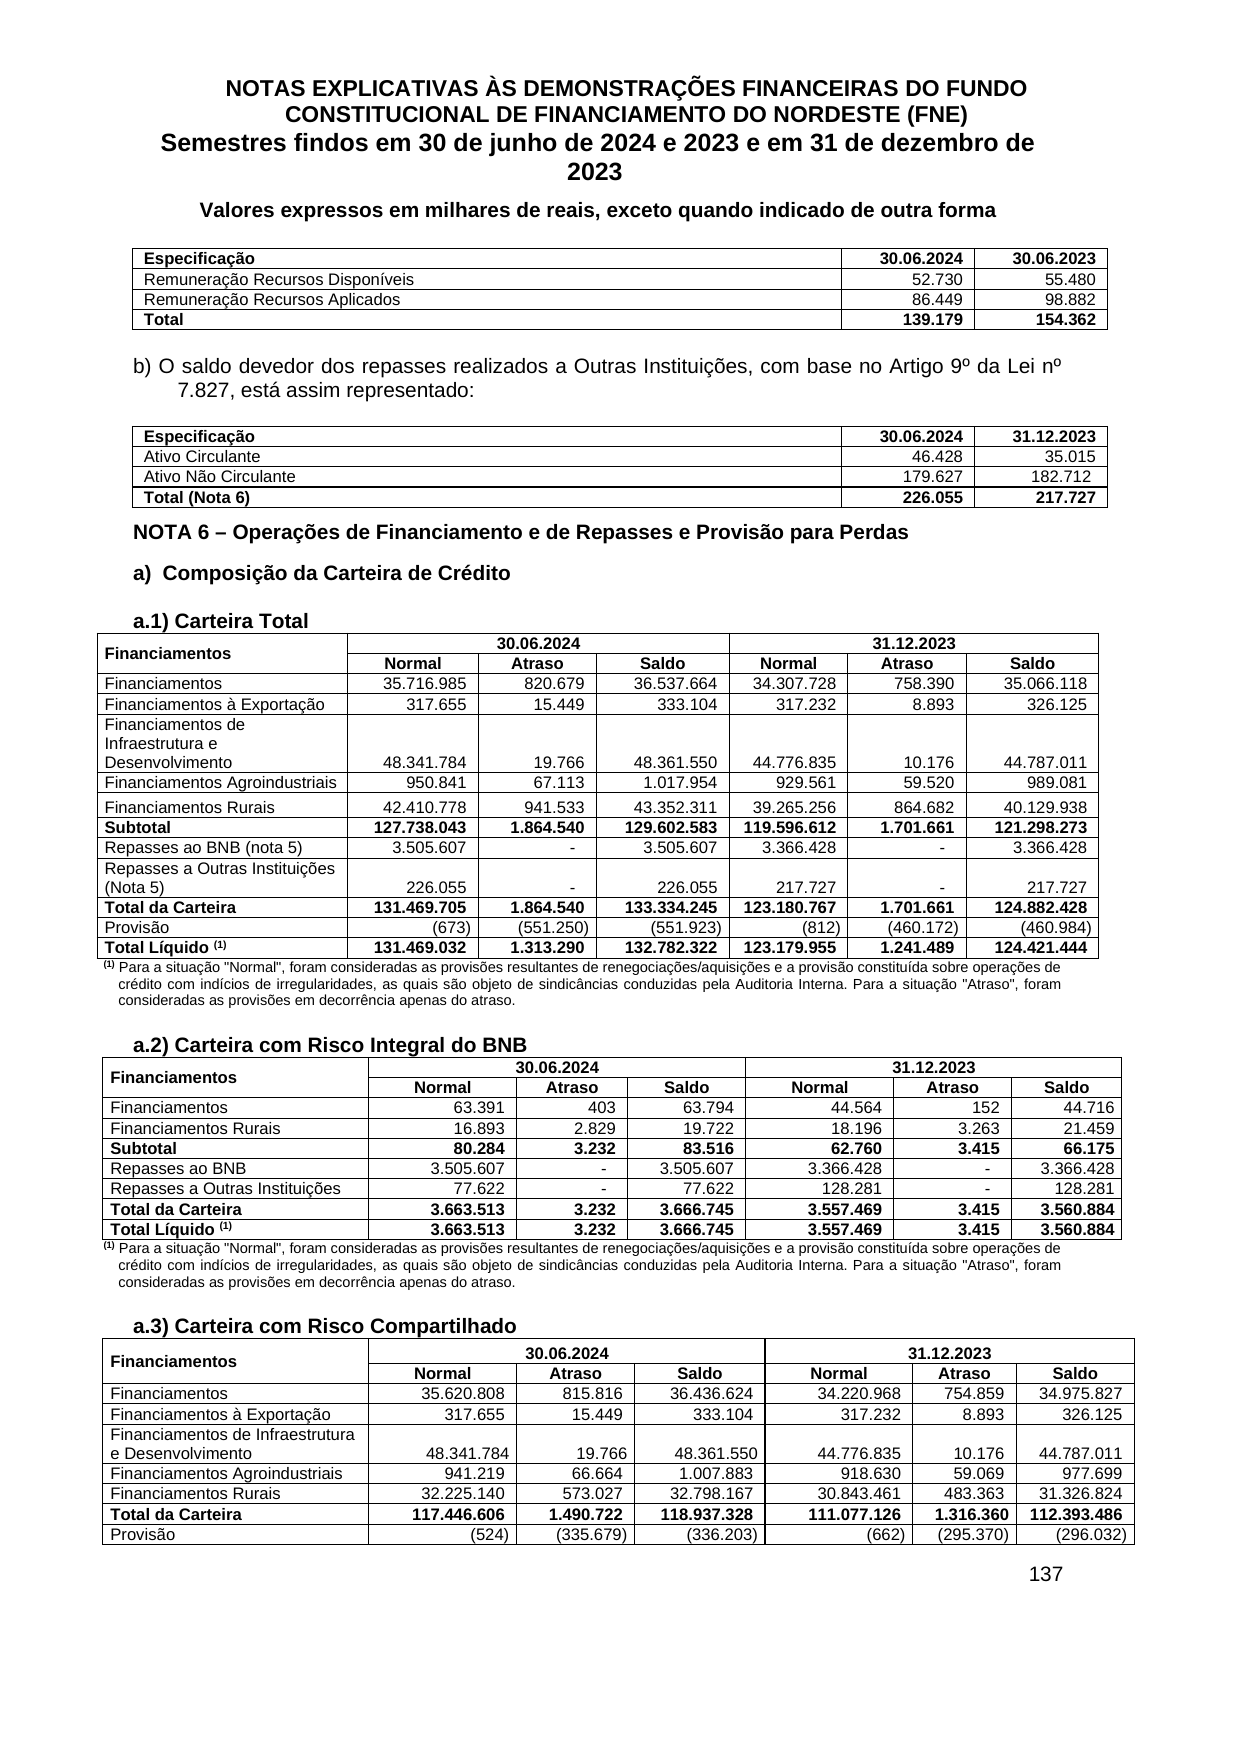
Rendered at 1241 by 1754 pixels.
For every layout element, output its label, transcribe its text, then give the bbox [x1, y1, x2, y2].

table_cell 35.015 [975, 447, 1107, 466]
table_cell 3.232 [517, 1139, 627, 1158]
table_cell Normal [766, 1364, 912, 1383]
table_cell 112.393.486 [1017, 1504, 1134, 1523]
table_cell 55.480 [975, 269, 1107, 288]
table_cell 3.560.884 [1012, 1220, 1121, 1239]
table_cell Subtotal [103, 1139, 368, 1158]
table_header 31.12.2023 [975, 427, 1107, 446]
table_cell Saldo [597, 654, 729, 673]
text a.1) Carteira Total [133, 609, 1063, 633]
table_cell Total Líquido (1) [103, 1220, 368, 1239]
table_cell 3.505.607 [369, 1159, 516, 1178]
table_cell Financiamentos de Infraestrutura e Desenvolvimento [103, 1425, 368, 1463]
table_header 31.12.2023 [746, 1058, 1121, 1077]
table_cell (551.923) [597, 918, 729, 937]
table_cell 3.557.469 [746, 1220, 893, 1239]
table_cell 3.505.607 [597, 838, 729, 857]
table_cell Total da Carteira [98, 898, 347, 917]
table_header 30.06.2024 [842, 427, 974, 446]
table_cell Remuneração Recursos Disponíveis [133, 269, 841, 288]
table_cell Saldo [628, 1078, 745, 1097]
table_cell 10.176 [913, 1425, 1016, 1463]
table_cell 34.307.728 [730, 674, 847, 693]
table_cell Ativo Circulante [133, 447, 841, 466]
table_cell 35.066.118 [967, 674, 1098, 693]
table_header 30.06.2024 [369, 1339, 764, 1363]
text a.3) Carteira com Risco Compartilhado [133, 1314, 1063, 1338]
table_cell 3.366.428 [730, 838, 847, 857]
table_cell 128.281 [746, 1179, 893, 1198]
table_cell - [848, 859, 966, 897]
table_cell (524) [369, 1525, 516, 1544]
table_cell 154.362 [975, 310, 1107, 329]
table_cell 403 [517, 1098, 627, 1117]
table_cell 34.975.827 [1017, 1384, 1134, 1403]
table_cell (673) [348, 918, 478, 937]
table_cell 15.449 [479, 694, 596, 713]
table_cell 128.281 [1012, 1179, 1121, 1198]
table_cell - [517, 1159, 627, 1178]
text b) O saldo devedor dos repasses realizados a Outras Instituições, com base no Artigo 9º da Lei nº 7.827, está assim representado: [133, 354, 1063, 402]
table_cell Total da Carteira [103, 1199, 368, 1218]
table_cell 1.701.661 [848, 898, 966, 917]
table_cell 1.701.661 [848, 818, 966, 837]
table_cell 19.766 [517, 1425, 634, 1463]
table_cell 3.557.469 [746, 1199, 893, 1218]
table_cell 3.232 [517, 1199, 627, 1218]
table_cell 19.766 [479, 715, 596, 772]
table_cell (296.032) [1017, 1525, 1134, 1544]
table_cell 133.334.245 [597, 898, 729, 917]
table_cell - [894, 1179, 1011, 1198]
table_cell Normal [348, 654, 478, 673]
table_cell Ativo Não Circulante [133, 467, 841, 486]
table_cell 111.077.126 [766, 1504, 912, 1523]
table_cell 48.341.784 [348, 715, 478, 772]
table_cell 929.561 [730, 773, 847, 792]
table_cell - [894, 1159, 1011, 1178]
table_cell 918.630 [766, 1464, 912, 1483]
table_cell 1.490.722 [517, 1504, 634, 1523]
table_cell 127.738.043 [348, 818, 478, 837]
table_cell 123.179.955 [730, 938, 847, 957]
table_cell Atraso [913, 1364, 1016, 1383]
table_cell Financiamentos à Exportação [98, 694, 347, 713]
table_cell 3.666.745 [628, 1220, 745, 1239]
table_cell 3.505.607 [348, 838, 478, 857]
subtitle NOTA 6 – Operações de Financiamento e de Repasses e Provisão para Perdas [133, 520, 1063, 544]
table_cell Normal [369, 1078, 516, 1097]
table_cell 39.265.256 [730, 793, 847, 817]
table_cell 18.196 [746, 1119, 893, 1138]
table_header 31.12.2023 [766, 1339, 1134, 1363]
table_cell 80.284 [369, 1139, 516, 1158]
table_cell 32.798.167 [635, 1484, 764, 1503]
table_cell 66.664 [517, 1464, 634, 1483]
table_cell 333.104 [597, 694, 729, 713]
table_cell Repasses ao BNB (nota 5) [98, 838, 347, 857]
table_cell 131.469.032 [348, 938, 478, 957]
table_cell (295.370) [913, 1525, 1016, 1544]
table_header 30.06.2024 [348, 634, 729, 653]
table_header Financiamentos [103, 1339, 368, 1383]
table_cell 950.841 [348, 773, 478, 792]
table_cell 30.843.461 [766, 1484, 912, 1503]
table_cell 326.125 [1017, 1404, 1134, 1423]
table_cell 815.816 [517, 1384, 634, 1403]
table_cell 754.859 [913, 1384, 1016, 1403]
table_cell 44.787.011 [967, 715, 1098, 772]
table_cell 44.564 [746, 1098, 893, 1117]
table_cell 32.225.140 [369, 1484, 516, 1503]
table_cell 179.627 [842, 467, 974, 486]
table_cell 941.533 [479, 793, 596, 817]
table_header 31.12.2023 [730, 634, 1098, 653]
table_header Especificação [133, 249, 841, 268]
table_cell Total [133, 310, 841, 329]
table_cell 3.366.428 [967, 838, 1098, 857]
table_cell 3.366.428 [1012, 1159, 1121, 1178]
list Composição da Carteira de Crédito [133, 561, 1063, 585]
table_header 30.06.2024 [842, 249, 974, 268]
table_cell 66.175 [1012, 1139, 1121, 1158]
table_cell 121.298.273 [967, 818, 1098, 837]
table_header 30.06.2023 [975, 249, 1107, 268]
table_cell 8.893 [913, 1404, 1016, 1423]
table_cell Financiamentos Rurais [103, 1119, 368, 1138]
table_cell - [479, 859, 596, 897]
table_cell 317.232 [766, 1404, 912, 1423]
table_cell Saldo [967, 654, 1098, 673]
table_cell 217.727 [967, 859, 1098, 897]
table_cell Remuneração Recursos Aplicados [133, 290, 841, 309]
table_cell 182.712 [975, 467, 1107, 486]
table_cell (662) [766, 1525, 912, 1544]
table_cell 1.316.360 [913, 1504, 1016, 1523]
table_cell Repasses ao BNB [103, 1159, 368, 1178]
table_cell 3.663.513 [369, 1220, 516, 1239]
table_cell Financiamentos Rurais [98, 793, 347, 817]
table_cell 132.782.322 [597, 938, 729, 957]
table_cell 820.679 [479, 674, 596, 693]
table_cell 1.864.540 [479, 898, 596, 917]
table_cell 48.361.550 [635, 1425, 764, 1463]
table_cell 1.313.290 [479, 938, 596, 957]
table_cell 2.829 [517, 1119, 627, 1138]
table_cell 989.081 [967, 773, 1098, 792]
table_cell 118.937.328 [635, 1504, 764, 1523]
table_cell 67.113 [479, 773, 596, 792]
table_cell Subtotal [98, 818, 347, 837]
table_cell 42.410.778 [348, 793, 478, 817]
table_cell 3.415 [894, 1220, 1011, 1239]
table_cell Repasses a Outras Instituições (Nota 5) [98, 859, 347, 897]
table_cell 83.516 [628, 1139, 745, 1158]
table_cell Financiamentos [103, 1384, 368, 1403]
table_cell 21.459 [1012, 1119, 1121, 1138]
table_cell 119.596.612 [730, 818, 847, 837]
table_cell Total Líquido (1) [98, 938, 347, 957]
table_cell 317.232 [730, 694, 847, 713]
table_cell 46.428 [842, 447, 974, 466]
table_cell 226.055 [597, 859, 729, 897]
table_cell 1.864.540 [479, 818, 596, 837]
table_cell 48.361.550 [597, 715, 729, 772]
table_cell 43.352.311 [597, 793, 729, 817]
table_cell - [848, 838, 966, 857]
table_cell 117.446.606 [369, 1504, 516, 1523]
table_cell 3.666.745 [628, 1199, 745, 1218]
table_cell Financiamentos Agroindustriais [103, 1464, 368, 1483]
table_cell 326.125 [967, 694, 1098, 713]
table_cell 226.055 [842, 488, 974, 507]
table_cell 3.560.884 [1012, 1199, 1121, 1218]
table_cell Atraso [517, 1078, 627, 1097]
table_cell 152 [894, 1098, 1011, 1117]
table_cell Financiamentos Agroindustriais [98, 773, 347, 792]
table_cell - [479, 838, 596, 857]
table_cell Atraso [894, 1078, 1011, 1097]
table_cell (812) [730, 918, 847, 937]
table_cell 483.363 [913, 1484, 1016, 1503]
table_cell 124.421.444 [967, 938, 1098, 957]
table_cell 573.027 [517, 1484, 634, 1503]
table_cell 8.893 [848, 694, 966, 713]
table_cell (335.679) [517, 1525, 634, 1544]
table_cell Atraso [848, 654, 966, 673]
table_cell 333.104 [635, 1404, 764, 1423]
text a.2) Carteira com Risco Integral do BNB [133, 1033, 1063, 1057]
table_cell 48.341.784 [369, 1425, 516, 1463]
table_cell 317.655 [369, 1404, 516, 1423]
table_cell 44.787.011 [1017, 1425, 1134, 1463]
table_cell 3.366.428 [746, 1159, 893, 1178]
table_cell Financiamentos de Infraestrutura e Desenvolvimento [98, 715, 347, 772]
table_cell 3.663.513 [369, 1199, 516, 1218]
table_cell 139.179 [842, 310, 974, 329]
table_cell Repasses a Outras Instituições [103, 1179, 368, 1198]
table_cell 1.017.954 [597, 773, 729, 792]
table_cell 217.727 [730, 859, 847, 897]
table_cell 977.699 [1017, 1464, 1134, 1483]
table_header Financiamentos [98, 634, 347, 673]
table_cell Provisão [98, 918, 347, 937]
table_cell Financiamentos à Exportação [103, 1404, 368, 1423]
table_cell 52.730 [842, 269, 974, 288]
table_cell 86.449 [842, 290, 974, 309]
table_cell 77.622 [628, 1179, 745, 1198]
table_cell Saldo [635, 1364, 764, 1383]
table_cell 35.620.808 [369, 1384, 516, 1403]
table_cell Saldo [1012, 1078, 1121, 1097]
table_cell Provisão [103, 1525, 368, 1544]
table_cell 44.776.835 [766, 1425, 912, 1463]
table_cell 77.622 [369, 1179, 516, 1198]
table_cell 98.882 [975, 290, 1107, 309]
table_cell Financiamentos [98, 674, 347, 693]
table_cell (460.984) [967, 918, 1098, 937]
table_cell 36.436.624 [635, 1384, 764, 1403]
table_cell 36.537.664 [597, 674, 729, 693]
table_cell Financiamentos Rurais [103, 1484, 368, 1503]
table_cell 1.241.489 [848, 938, 966, 957]
table_cell 59.069 [913, 1464, 1016, 1483]
table_cell Normal [746, 1078, 893, 1097]
table_cell 16.893 [369, 1119, 516, 1138]
table_cell 10.176 [848, 715, 966, 772]
table_cell (460.172) [848, 918, 966, 937]
table_cell Normal [730, 654, 847, 673]
table_cell 44.776.835 [730, 715, 847, 772]
table_cell 15.449 [517, 1404, 634, 1423]
table_cell Total (Nota 6) [133, 488, 841, 507]
table_cell 131.469.705 [348, 898, 478, 917]
table_cell 864.682 [848, 793, 966, 817]
table_header Especificação [133, 427, 841, 446]
table_cell 317.655 [348, 694, 478, 713]
table_cell 226.055 [348, 859, 478, 897]
table_cell 3.505.607 [628, 1159, 745, 1178]
table_header 30.06.2024 [369, 1058, 745, 1077]
table_cell 129.602.583 [597, 818, 729, 837]
table_cell 44.716 [1012, 1098, 1121, 1117]
table_cell 123.180.767 [730, 898, 847, 917]
table_cell 3.415 [894, 1199, 1011, 1218]
table_cell 40.129.938 [967, 793, 1098, 817]
table_cell 62.760 [746, 1139, 893, 1158]
text (1) Para a situação "Normal", foram consideradas as provisões resultantes de renegociações/aquisições e a provisão constituída sobre operações de crédito com indícios de irregularidades, as quais são objeto de sindicâncias conduzidas pela Auditoria Interna. Para a situação "Atraso", foram consideradas as provisões em decorrência apenas do atraso. [103, 959, 1063, 1009]
table_cell Saldo [1017, 1364, 1134, 1383]
table_cell 941.219 [369, 1464, 516, 1483]
table_cell 3.232 [517, 1220, 627, 1239]
table_cell 217.727 [975, 488, 1107, 507]
table_cell 1.007.883 [635, 1464, 764, 1483]
table_cell 31.326.824 [1017, 1484, 1134, 1503]
table_cell 124.882.428 [967, 898, 1098, 917]
table_cell 35.716.985 [348, 674, 478, 693]
table_cell Atraso [479, 654, 596, 673]
table_cell 3.263 [894, 1119, 1011, 1138]
table_cell 59.520 [848, 773, 966, 792]
table_header Financiamentos [103, 1058, 368, 1097]
table_cell Atraso [517, 1364, 634, 1383]
table_cell Total da Carteira [103, 1504, 368, 1523]
table_cell 19.722 [628, 1119, 745, 1138]
table_cell 63.794 [628, 1098, 745, 1117]
table_cell (336.203) [635, 1525, 764, 1544]
table_cell 3.415 [894, 1139, 1011, 1158]
table_cell - [517, 1179, 627, 1198]
table_cell 34.220.968 [766, 1384, 912, 1403]
table_cell Normal [369, 1364, 516, 1383]
table_cell (551.250) [479, 918, 596, 937]
text (1) Para a situação "Normal", foram consideradas as provisões resultantes de renegociações/aquisições e a provisão constituída sobre operações de crédito com indícios de irregularidades, as quais são objeto de sindicâncias conduzidas pela Auditoria Interna. Para a situação "Atraso", foram consideradas as provisões em decorrência apenas do atraso. [103, 1240, 1063, 1290]
table_cell Financiamentos [103, 1098, 368, 1117]
table_cell 63.391 [369, 1098, 516, 1117]
table_cell 758.390 [848, 674, 966, 693]
